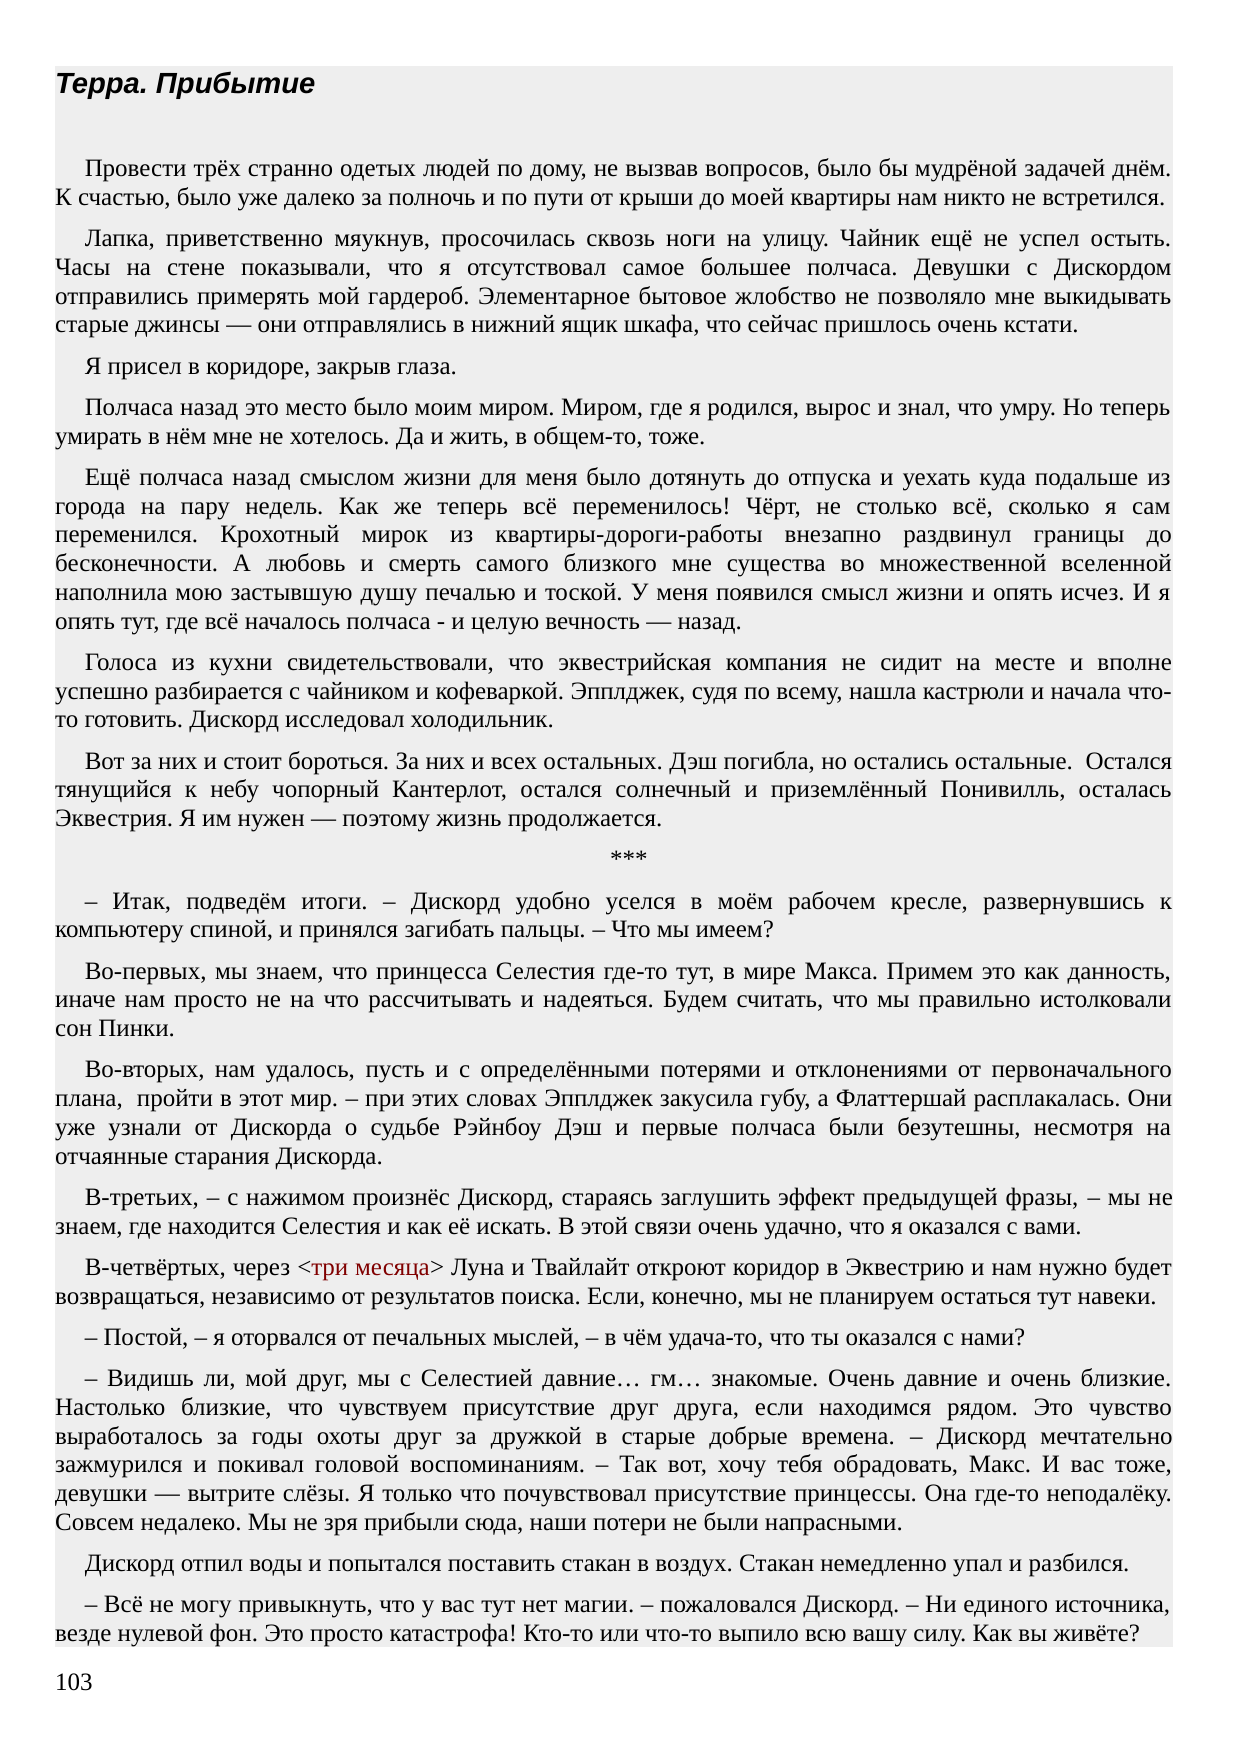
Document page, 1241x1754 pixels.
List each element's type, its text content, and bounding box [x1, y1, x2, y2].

text Ещё полчаса назад смыслом жизни для меня было дотянуть до отпуска и уехать куда подальше из города на пару недель. Как же теперь всё переменилось! Чёрт, не столько всё, сколько я сам переменился. Крохотный мирок из квартиры-дороги-работы внезапно раздвинул границы до бесконечности. А любовь и смерть самого близкого мне существа во множественной вселенной наполнила мою застывшую душу печалью и тоской. У меня появился смысл жизни и опять исчез. И я опять тут, где всё началось полчаса - и целую вечность — назад. [55, 462, 1173, 634]
text Провести трёх странно одетых людей по дому, не вызвав вопросов, было бы мудрёной задачей днём. К счастью, было уже далеко за полночь и по пути от крыши до моей квартиры нам никто не встретился. [55, 153, 1173, 211]
text Лапка, приветственно мяукнув, просочилась сквозь ноги на улицу. Чайник ещё не успел остыть. Часы на стене показывали, что я отсутствовал самое большее полчаса. Девушки с Дискордом отправились примерять мой гардероб. Элементарное бытовое жлобство не позволяло мне выкидывать старые джинсы — они отправлялись в нижний ящик шкафа, что сейчас пришлось очень кстати. [55, 223, 1173, 338]
text *** [55, 844, 1173, 873]
text Дискорд отпил воды и попытался поставить стакан в воздух. Стакан немедленно упал и разбился. [55, 1548, 1173, 1577]
text Я присел в коридоре, закрыв глаза. [55, 351, 1173, 379]
text В-четвёртых, через <три месяца> Луна и Твайлайт откроют коридор в Эквестрию и нам нужно будет возвращаться, независимо от результатов поиска. Если, конечно, мы не планируем остаться тут навеки. [55, 1252, 1173, 1309]
text Во-первых, мы знаем, что принцесса Селестия где-то тут, в мире Макса. Примем это как данность, иначе нам просто не на что рассчитывать и надеяться. Будем считать, что мы правильно истолковали сон Пинки. [55, 956, 1173, 1042]
text Во-вторых, нам удалось, пусть и с определёнными потерями и отклонениями от первоначального плана, пройти в этот мир. – при этих словах Эпплджек закусила губу, а Флаттершай расплакалась. Они уже узнали от Дискорда о судьбе Рэйнбоу Дэш и первые полчаса были безутешны, несмотря на отчаянные старания Дискорда. [55, 1054, 1173, 1169]
text – Видишь ли, мой друг, мы с Селестией давние… гм… знакомые. Очень давние и очень близкие. Настолько близкие, что чувствуем присутствие друг друга, если находимся рядом. Это чувство выработалось за годы охоты друг за дружкой в старые добрые времена. – Дискорд мечтательно зажмурился и покивал головой воспоминаниям. – Так вот, хочу тебя обрадовать, Макс. И вас тоже, девушки — вытрите слёзы. Я только что почувствовал присутствие принцессы. Она где-то неподалёку. Совсем недалеко. Мы не зря прибыли сюда, наши потери не были напрасными. [55, 1363, 1173, 1536]
text – Итак, подведём итоги. – Дискорд удобно уселся в моём рабочем кресле, развернувшись к компьютеру спиной, и принялся загибать пальцы. – Что мы имеем? [55, 886, 1173, 943]
subtitle Терра. Прибытие [55, 66, 1173, 99]
text В-третьих, – с нажимом произнёс Дискорд, стараясь заглушить эффект предыдущей фразы, – мы не знаем, где находится Селестия и как её искать. В этой связи очень удачно, что я оказался с вами. [55, 1182, 1173, 1239]
text Голоса из кухни свидетельствовали, что эквестрийская компания не сидит на месте и вполне успешно разбирается с чайником и кофеваркой. Эпплджек, судя по всему, нашла кастрюли и начала что-то готовить. Дискорд исследовал холодильник. [55, 647, 1173, 733]
text – Постой, – я оторвался от печальных мыслей, – в чём удача-то, что ты оказался с нами? [55, 1322, 1173, 1351]
text – Всё не могу привыкнуть, что у вас тут нет магии. – пожаловался Дискорд. – Ни единого источника, везде нулевой фон. Это просто катастрофа! Кто-то или что-то выпило всю вашу силу. Как вы живёте? [55, 1589, 1173, 1647]
text Вот за них и стоит бороться. За них и всех остальных. Дэш погибла, но остались остальные. Остался тянущийся к небу чопорный Кантерлот, остался солнечный и приземлённый Понивилль, осталась Эквестрия. Я им нужен — поэтому жизнь продолжается. [55, 746, 1173, 832]
text Полчаса назад это место было моим миром. Миром, где я родился, вырос и знал, что умру. Но теперь умирать в нём мне не хотелось. Да и жить, в общем-то, тоже. [55, 392, 1173, 449]
